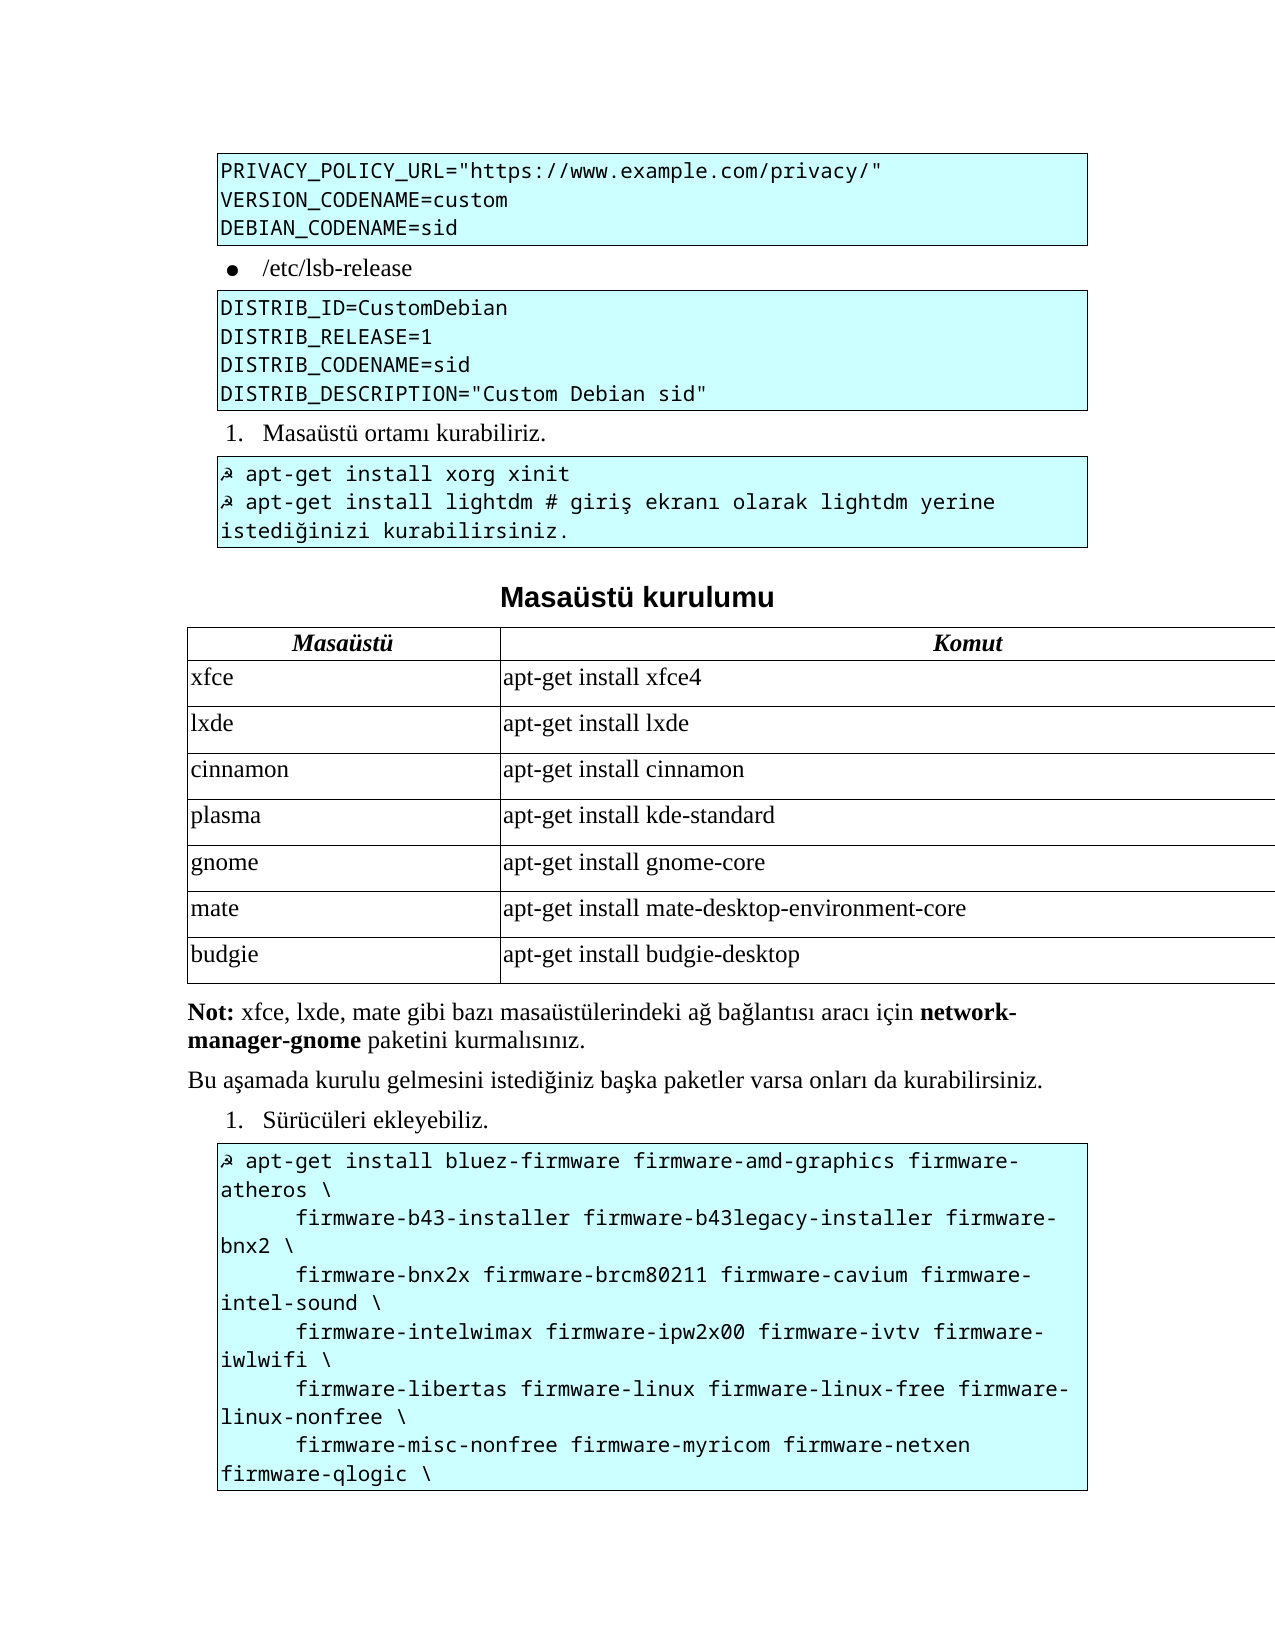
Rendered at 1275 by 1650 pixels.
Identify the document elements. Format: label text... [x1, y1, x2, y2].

table_cell budgie [188, 938, 500, 983]
text ☭ apt-get install bluez-firmware firmware-amd-graphics firmware-atheros \ firmware-b43-installer firmware-b43legacy-installer firmware-bnx2 \ firmware-bnx2x firmware-brcm80211 firmware-cavium firmware-intel-sound \ firmware-intelwimax firmware-ipw2x00 firmware-ivtv firmware-iwlwifi \ firmware-libertas firmware-linux firmware-linux-free firmware-linux-nonfree \ firmware-misc-nonfree firmware-myricom firmware-netxen firmware-qlogic \ [218, 1144, 1087, 1490]
text Not: xfce, lxde, mate gibi bazı masaüstülerindeki ağ bağlantısı aracı için network-manager-gnome paketini kurmalısınız. [187, 998, 1087, 1054]
text PRIVACY_POLICY_URL="https://www.example.com/privacy/" VERSION_CODENAME=custom DEBIAN_CODENAME=sid [218, 154, 1087, 245]
table_cell lxde [188, 707, 500, 752]
table_cell apt-get install kde-standard [501, 800, 1275, 845]
title Masaüstü kurulumu [187, 581, 1087, 614]
table_cell apt-get install mate-desktop-environment-core [501, 892, 1275, 937]
table_cell gnome [188, 846, 500, 891]
text DISTRIB_ID=CustomDebian DISTRIB_RELEASE=1 DISTRIB_CODENAME=sid DISTRIB_DESCRIPTION="Custom Debian sid" [218, 291, 1087, 410]
list /etc/lsb-release [225, 254, 1087, 281]
list Masaüstü ortamı kurabiliriz. [225, 419, 1087, 447]
text Bu aşamada kurulu gelmesini istediğiniz başka paketler varsa onları da kurabilirsiniz. [187, 1066, 1087, 1094]
table_cell cinnamon [188, 754, 500, 799]
table_cell apt-get install gnome-core [501, 846, 1275, 891]
table_cell plasma [188, 800, 500, 845]
table_header Komut [501, 628, 1275, 660]
table_cell xfce [188, 661, 500, 706]
table_cell mate [188, 892, 500, 937]
list Sürücüleri ekleyebiliz. [225, 1106, 1087, 1134]
text ☭ apt-get install xorg xinit ☭ apt-get install lightdm # giriş ekranı olarak lightdm yerine istediğinizi kurabilirsiniz. [218, 457, 1087, 547]
table_cell apt-get install cinnamon [501, 754, 1275, 799]
table_cell apt-get install xfce4 [501, 661, 1275, 706]
table_header Masaüstü [188, 628, 500, 660]
table_cell apt-get install budgie-desktop [501, 938, 1275, 983]
table_cell apt-get install lxde [501, 707, 1275, 752]
